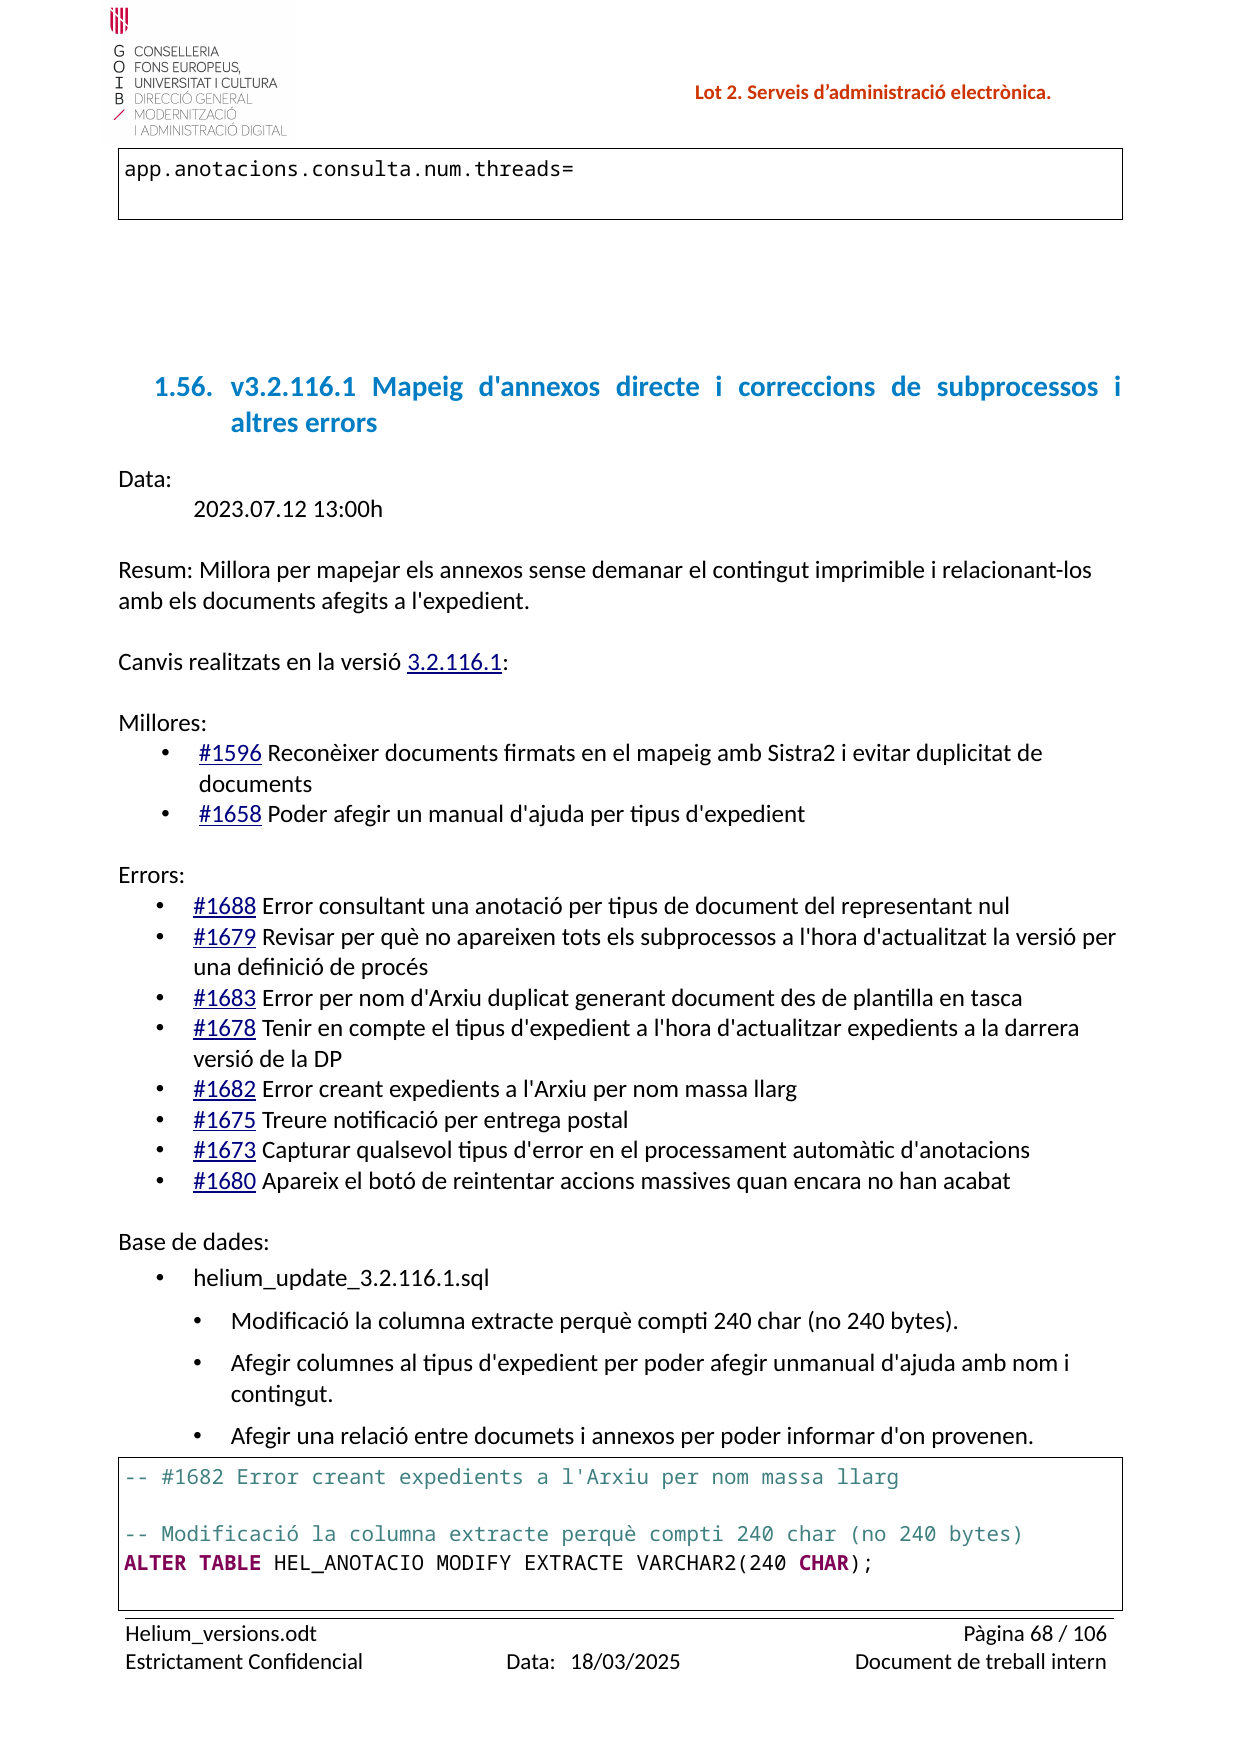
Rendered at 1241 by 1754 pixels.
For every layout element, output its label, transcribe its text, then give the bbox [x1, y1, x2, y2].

list #1658 Poder afegir un manual d'ajuda per tipus d'expedient [161, 799, 1122, 829]
list #1683 Error per nom d'Arxiu duplicat generant document des de plantilla en tasca [156, 982, 1122, 1012]
list #1682 Error creant expedients a l'Arxiu per nom massa llarg [156, 1073, 1122, 1104]
list #1679 Revisar per què no apareixen tots els subprocessos a l'hora d'actualitzat la versió per una definició de procés [156, 921, 1122, 982]
text Resum: Millora per mapejar els annexos sense demanar el contingut imprimible i relacionant-los amb els documents afegits a l'expedient. [118, 554, 1122, 616]
list #1678 Tenir en compte el tipus d'expedient a l'hora d'actualitzar expedients a la darrera versió de la DP [156, 1012, 1122, 1073]
list #1688 Error consultant una anotació per tipus de document del representant nul [156, 890, 1122, 921]
list #1673 Capturar qualsevol tipus d'error en el processament automàtic d'anotacions [156, 1134, 1122, 1165]
list Afegir columnes al tipus d'expedient per poder afegir unmanual d'ajuda amb nom i contingut. [193, 1347, 1122, 1408]
text Errors: [118, 860, 1122, 890]
text Millores: [118, 707, 1122, 738]
list Modificació la columna extracte perquè compti 240 char (no 240 bytes). [193, 1305, 1122, 1335]
table_header app.anotacions.consulta.num.threads= [119, 149, 1122, 219]
list #1675 Treure notificació per entrega postal [156, 1104, 1122, 1134]
picture [100, 0, 297, 144]
text Data: [118, 463, 1122, 493]
list #1596 Reconèixer documents firmats en el mapeig amb Sistra2 i evitar duplicitat de documents [161, 738, 1122, 799]
list Afegir una relació entre documets i annexos per poder informar d'on provenen. [193, 1420, 1122, 1451]
text 2023.07.12 13:00h [118, 493, 1122, 524]
list helium_update_3.2.116.1.sql [156, 1262, 1122, 1293]
text Canvis realitzats en la versió 3.2.116.1: [118, 646, 1122, 677]
list #1680 Apareix el botó de reintentar accions massives quan encara no han acabat [156, 1165, 1122, 1195]
subtitle v3.2.116.1 Mapeig d'annexos directe i correccions de subprocessos i altres errors [153, 368, 1122, 439]
table_header -- #1682 Error creant expedients a l'Arxiu per nom massa llarg -- Modificació la columna extracte perquè compti 240 char (no 240 bytes) ALTER TABLE HEL_ANOTACIO MODIFY EXTRACTE VARCHAR2(240 CHAR); [119, 1458, 1122, 1610]
text Base de dades: [118, 1226, 1122, 1256]
